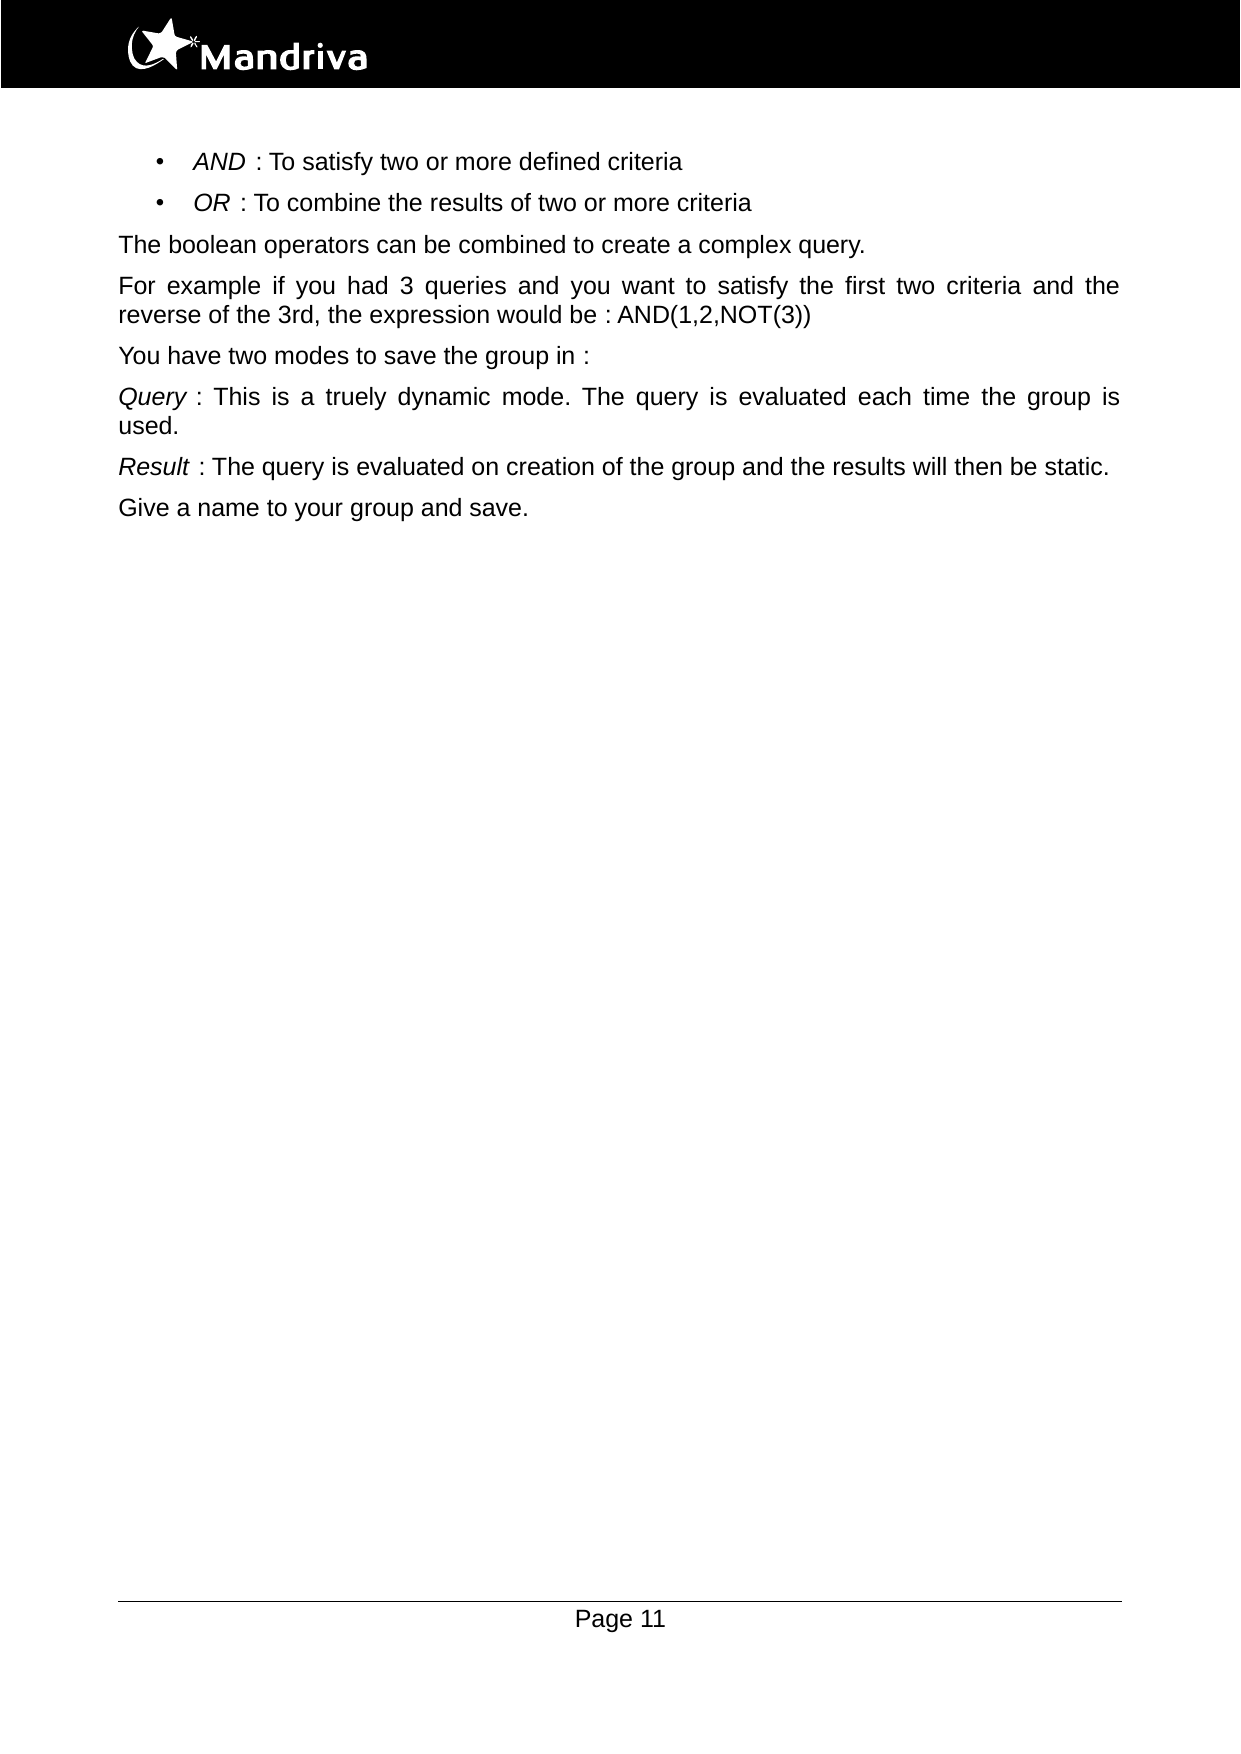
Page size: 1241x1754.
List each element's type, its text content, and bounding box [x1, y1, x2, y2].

list OR : To combine the results of two or more criteria [156, 188, 1122, 217]
text You have two modes to save the group in : [118, 341, 1122, 369]
text Give a name to your group and save. [118, 493, 1122, 522]
list AND : To satisfy two or more defined criteria [156, 147, 1122, 176]
text Result : The query is evaluated on creation of the group and the results will then be static. [118, 452, 1122, 481]
text Query : This is a truely dynamic mode. The query is evaluated each time the group is used. [118, 382, 1122, 439]
text For example if you had 3 queries and you want to satisfy the first two criteria and the reverse of the 3rd, the expression would be : AND(1,2,NOT(3)) [118, 271, 1122, 328]
text The boolean operators can be combined to create a complex query. [118, 229, 1122, 258]
